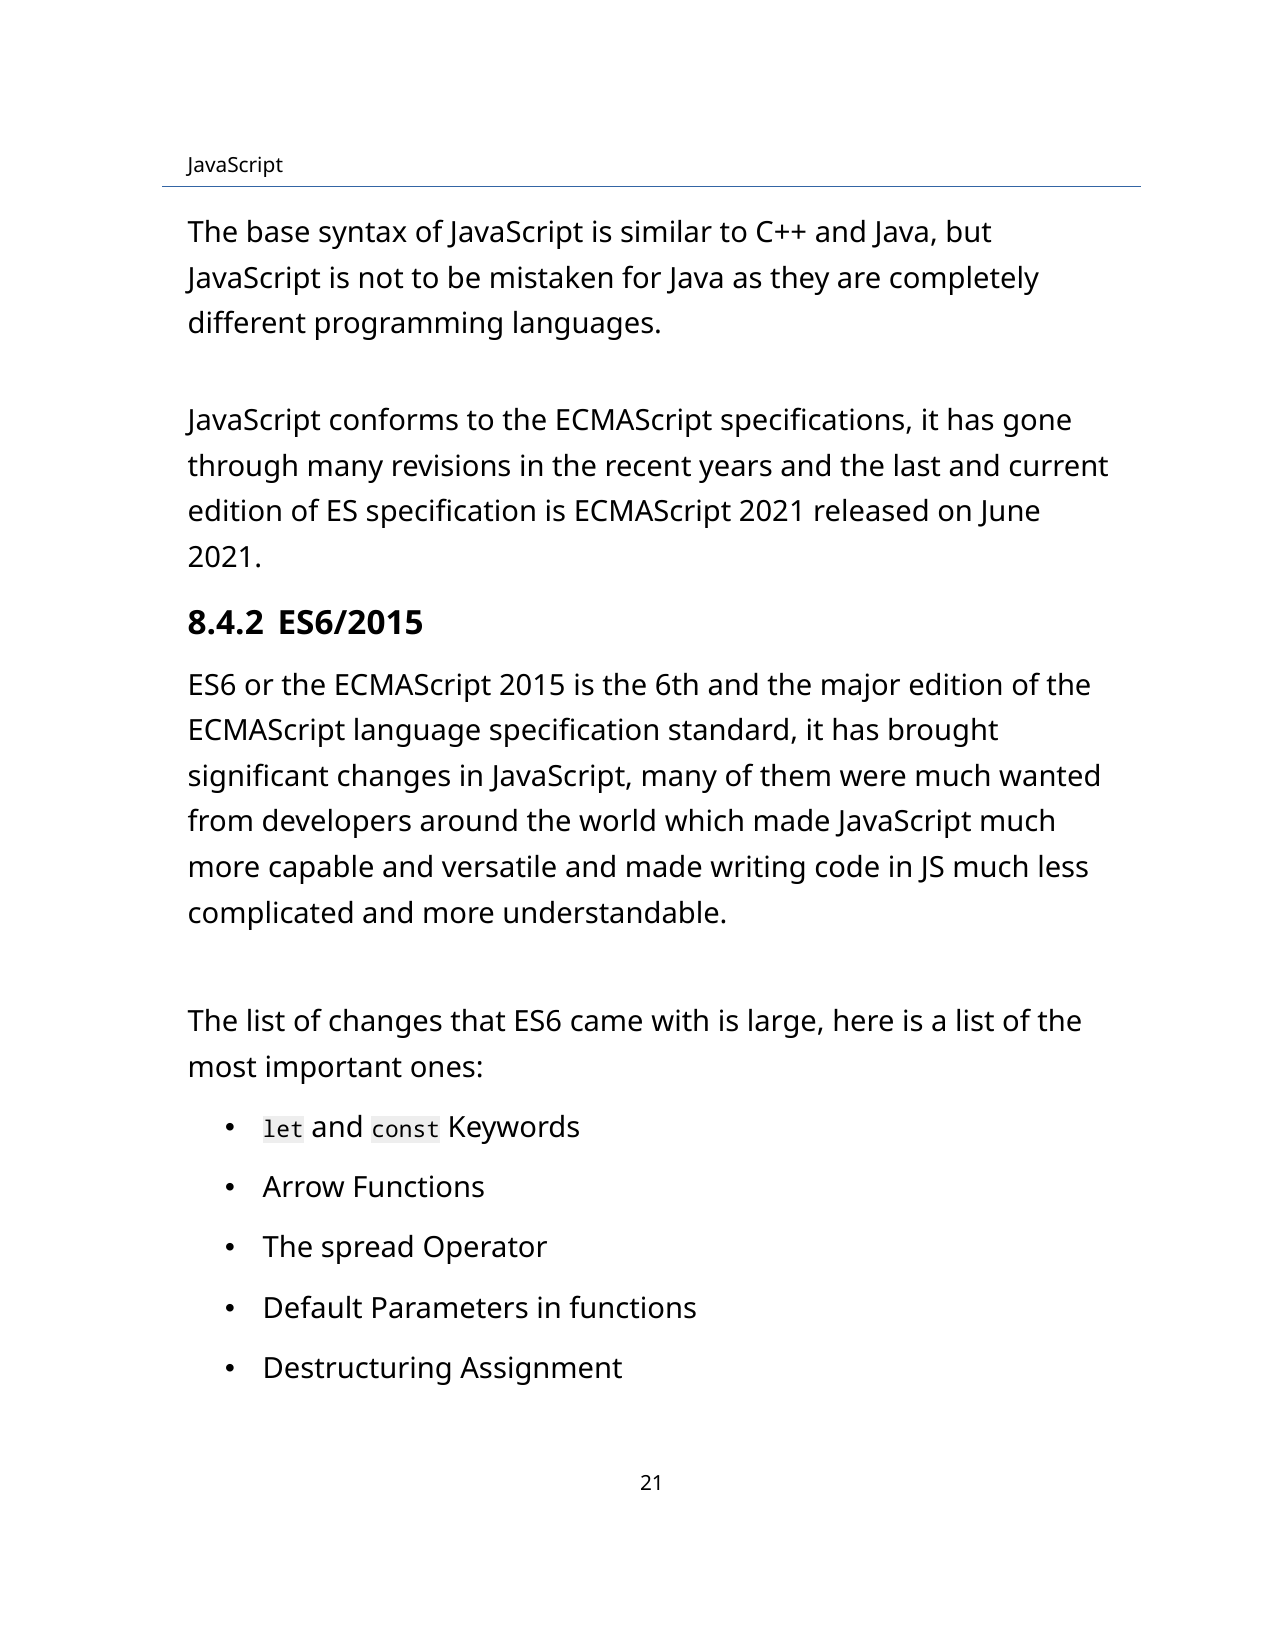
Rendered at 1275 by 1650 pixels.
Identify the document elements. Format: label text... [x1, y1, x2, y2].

text ES6 or the ECMAScript 2015 is the 6th and the major edition of the ECMAScript language specification standard, it has brought significant changes in JavaScript, many of them were much wanted from developers around the world which made JavaScript much more capable and versatile and made writing code in JS much less complicated and more understandable. [187, 664, 1116, 932]
list let and const Keywords [225, 1106, 1116, 1146]
text The list of changes that ES6 came with is large, here is a list of the most important ones: [187, 1001, 1116, 1086]
text JavaScript conforms to the ECMAScript specifications, it has gone through many revisions in the recent years and the last and current edition of ES specification is ECMAScript 2021 released on June 2021. [187, 399, 1116, 576]
list Destructuring Assignment [225, 1347, 1116, 1387]
subtitle ES6/2015 [187, 599, 1116, 644]
text The base syntax of JavaScript is similar to C++ and Java, but JavaScript is not to be mistaken for Java as they are completely different programming languages. [187, 211, 1116, 342]
list Arrow Functions [225, 1167, 1116, 1206]
list Default Parameters in functions [225, 1287, 1116, 1327]
list The spread Operator [225, 1227, 1116, 1266]
